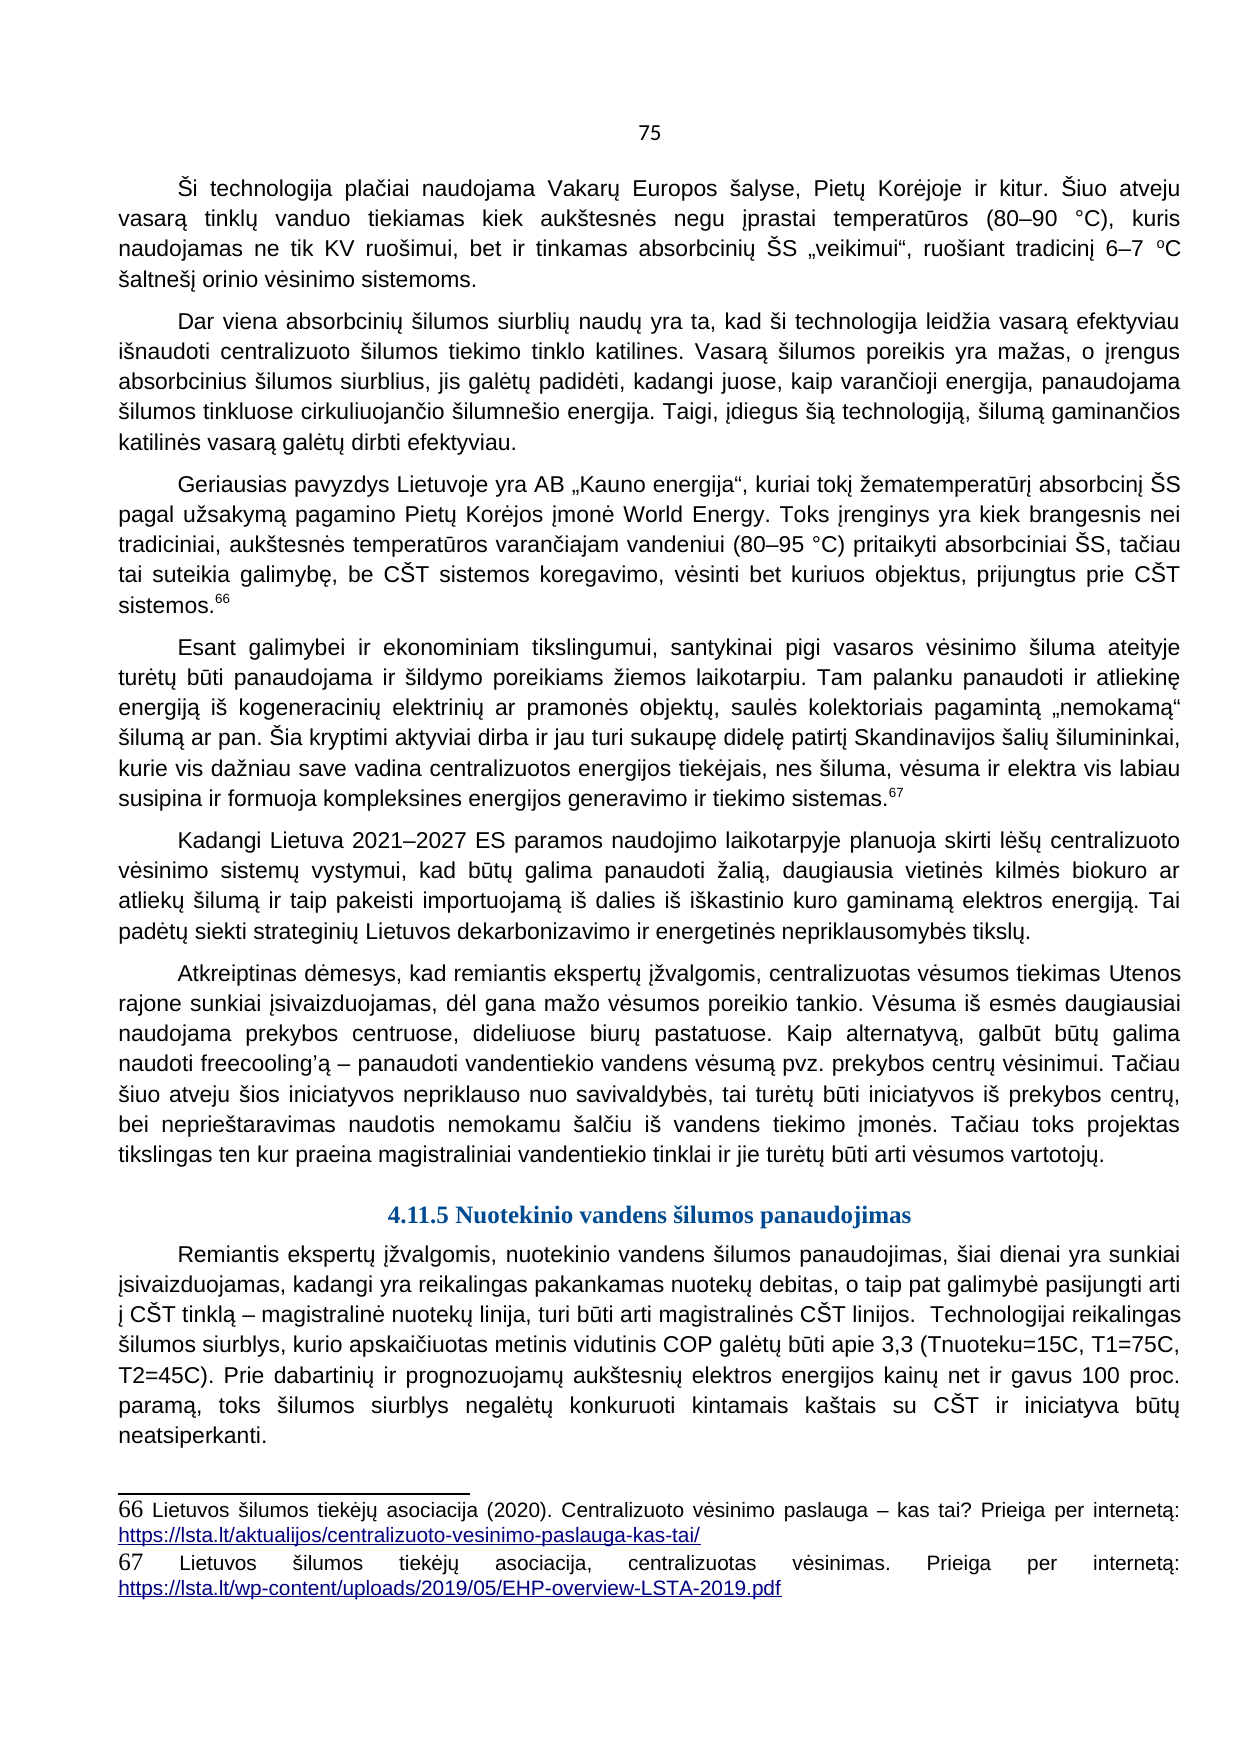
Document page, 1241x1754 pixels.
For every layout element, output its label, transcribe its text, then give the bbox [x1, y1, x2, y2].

text Remiantis ekspertų įžvalgomis, nuotekinio vandens šilumos panaudojimas, šiai dienai yra sunkiai įsivaizduojamas, kadangi yra reikalingas pakankamas nuotekų debitas, o taip pat galimybė pasijungti arti į CŠT tinklą – magistralinė nuotekų linija, turi būti arti magistralinės CŠT linijos. Technologijai reikalingas šilumos siurblys, kurio apskaičiuotas metinis vidutinis COP galėtų būti apie 3,3 (Tnuoteku=15C, T1=75C, T2=45C). Prie dabartinių ir prognozuojamų aukštesnių elektros energijos kainų net ir gavus 100 proc. paramą, toks šilumos siurblys negalėtų konkuruoti kintamais kaštais su CŠT ir iniciatyva būtų neatsiperkanti. [118, 1241, 1181, 1448]
text Esant galimybei ir ekonominiam tikslingumui, santykinai pigi vasaros vėsinimo šiluma ateityje turėtų būti panaudojama ir šildymo poreikiams žiemos laikotarpiu. Tam palanku panaudoti ir atliekinę energiją iš kogeneracinių elektrinių ar pramonės objektų, saulės kolektoriais pagamintą „nemokamą“ šilumą ar pan. Šia kryptimi aktyviai dirba ir jau turi sukaupę didelę patirtį Skandinavijos šalių šilumininkai, kurie vis dažniau save vadina centralizuotos energijos tiekėjais, nes šiluma, vėsuma ir elektra vis labiau susipina ir formuoja kompleksines energijos generavimo ir tiekimo sistemas. [118, 634, 1181, 811]
text Kadangi Lietuva 2021–2027 ES paramos naudojimo laikotarpyje planuoja skirti lėšų centralizuoto vėsinimo sistemų vystymui, kad būtų galima panaudoti žalią, daugiausia vietinės kilmės biokuro ar atliekų šilumą ir taip pakeisti importuojamą iš dalies iš iškastinio kuro gaminamą elektros energiją. Tai padėtų siekti strateginių Lietuvos dekarbonizavimo ir energetinės nepriklausomybės tikslų. [118, 827, 1181, 944]
text Ši technologija plačiai naudojama Vakarų Europos šalyse, Pietų Korėjoje ir kitur. Šiuo atveju vasarą tinklų vanduo tiekiamas kiek aukštesnės negu įprastai temperatūros (80–90 °C), kuris naudojamas ne tik KV ruošimui, bet ir tinkamas absorbcinių ŠS „veikimui“, ruošiant tradicinį 6–7 oC šaltnešį orinio vėsinimo sistemoms. [118, 175, 1181, 292]
text Lietuvos šilumos tiekėjų asociacija (2020). Centralizuoto vėsinimo paslauga – kas tai? Prieiga per internetą: https://lsta.lt/aktualijos/centralizuoto-vesinimo-paslauga-kas-tai/ [118, 1494, 1181, 1547]
text Dar viena absorbcinių šilumos siurblių naudų yra ta, kad ši technologija leidžia vasarą efektyviau išnaudoti centralizuoto šilumos tiekimo tinklo katilines. Vasarą šilumos poreikis yra mažas, o įrengus absorbcinius šilumos siurblius, jis galėtų padidėti, kadangi juose, kaip varančioji energija, panaudojama šilumos tinkluose cirkuliuojančio šilumnešio energija. Taigi, įdiegus šią technologiją, šilumą gaminančios katilinės vasarą galėtų dirbti efektyviau. [118, 308, 1181, 455]
text Lietuvos šilumos tiekėjų asociacija, centralizuotas vėsinimas. Prieiga per internetą: https://lsta.lt/wp-content/uploads/2019/05/EHP-overview-LSTA-2019.pdf [118, 1547, 1181, 1599]
subtitle 4.11.5 Nuotekinio vandens šilumos panaudojimas [118, 1200, 1181, 1229]
text Geriausias pavyzdys Lietuvoje yra AB „Kauno energija“, kuriai tokį žematemperatūrį absorbcinį ŠS pagal užsakymą pagamino Pietų Korėjos įmonė World Energy. Toks įrenginys yra kiek brangesnis nei tradiciniai, aukštesnės temperatūros varančiajam vandeniui (80–95 °C) pritaikyti absorbciniai ŠS, tačiau tai suteikia galimybę, be CŠT sistemos koregavimo, vėsinti bet kuriuos objektus, prijungtus prie CŠT sistemos. [118, 471, 1181, 618]
text Atkreiptinas dėmesys, kad remiantis ekspertų įžvalgomis, centralizuotas vėsumos tiekimas Utenos rajone sunkiai įsivaizduojamas, dėl gana mažo vėsumos poreikio tankio. Vėsuma iš esmės daugiausiai naudojama prekybos centruose, dideliuose biurų pastatuose. Kaip alternatyvą, galbūt būtų galima naudoti freecooling’ą – panaudoti vandentiekio vandens vėsumą pvz. prekybos centrų vėsinimui. Tačiau šiuo atveju šios iniciatyvos nepriklauso nuo savivaldybės, tai turėtų būti iniciatyvos iš prekybos centrų, bei neprieštaravimas naudotis nemokamu šalčiu iš vandens tiekimo įmonės. Tačiau toks projektas tikslingas ten kur praeina magistraliniai vandentiekio tinklai ir jie turėtų būti arti vėsumos vartotojų. [118, 960, 1181, 1167]
